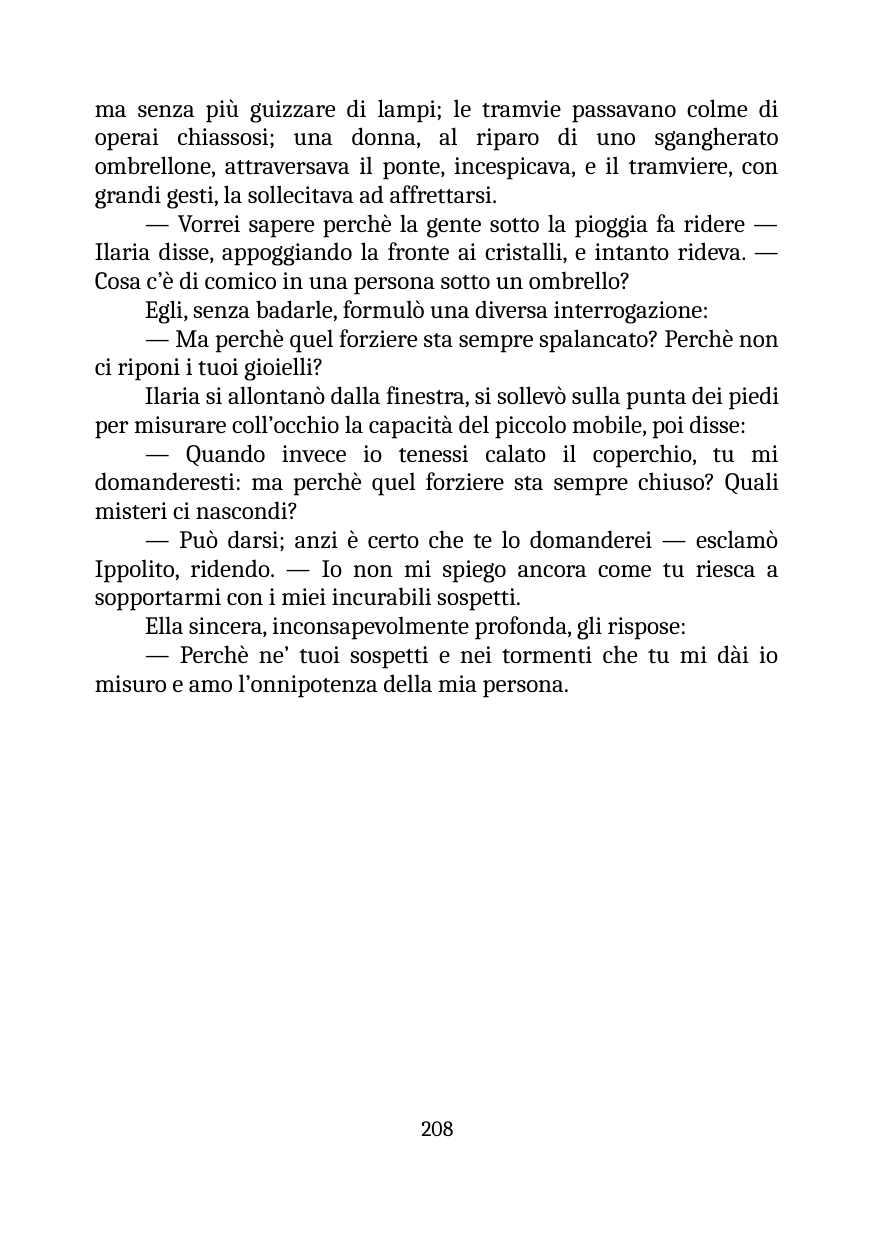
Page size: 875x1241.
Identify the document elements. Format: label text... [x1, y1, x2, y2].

text — Perchè ne’ tuoi sospetti e nei tormenti che tu mi dài io misuro e amo l’onnipotenza della mia persona. [94, 641, 779, 698]
text Egli, senza badarle, formulò una diversa interrogazione: [94, 296, 779, 324]
text Ilaria si allontanò dalla finestra, si sollevò sulla punta dei piedi per misurare coll’occhio la capacità del piccolo mobile, poi disse: [94, 382, 779, 439]
text ma senza più guizzare di lampi; le tramvie passavano colme di operai chiassosi; una donna, al riparo di uno sgangherato ombrellone, attraversava il ponte, incespicava, e il tramviere, con grandi gesti, la sollecitava ad affrettarsi. [94, 94, 779, 209]
text Ella sincera, inconsapevolmente profonda, gli rispose: [94, 612, 779, 641]
text — Vorrei sapere perchè la gente sotto la pioggia fa ridere — Ilaria disse, appoggiando la fronte ai cristalli, e intanto rideva. — Cosa c’è di comico in una persona sotto un ombrello? [94, 209, 779, 296]
text — Quando invece io tenessi calato il coperchio, tu mi domanderesti: ma perchè quel forziere sta sempre chiuso? Quali misteri ci nascondi? [94, 439, 779, 526]
text — Ma perchè quel forziere sta sempre spalancato? Perchè non ci riponi i tuoi gioielli? [94, 324, 779, 382]
text — Può darsi; anzi è certo che te lo domanderei — esclamò Ippolito, ridendo. — Io non mi spiego ancora come tu riesca a sopportarmi con i miei incurabili sospetti. [94, 526, 779, 612]
